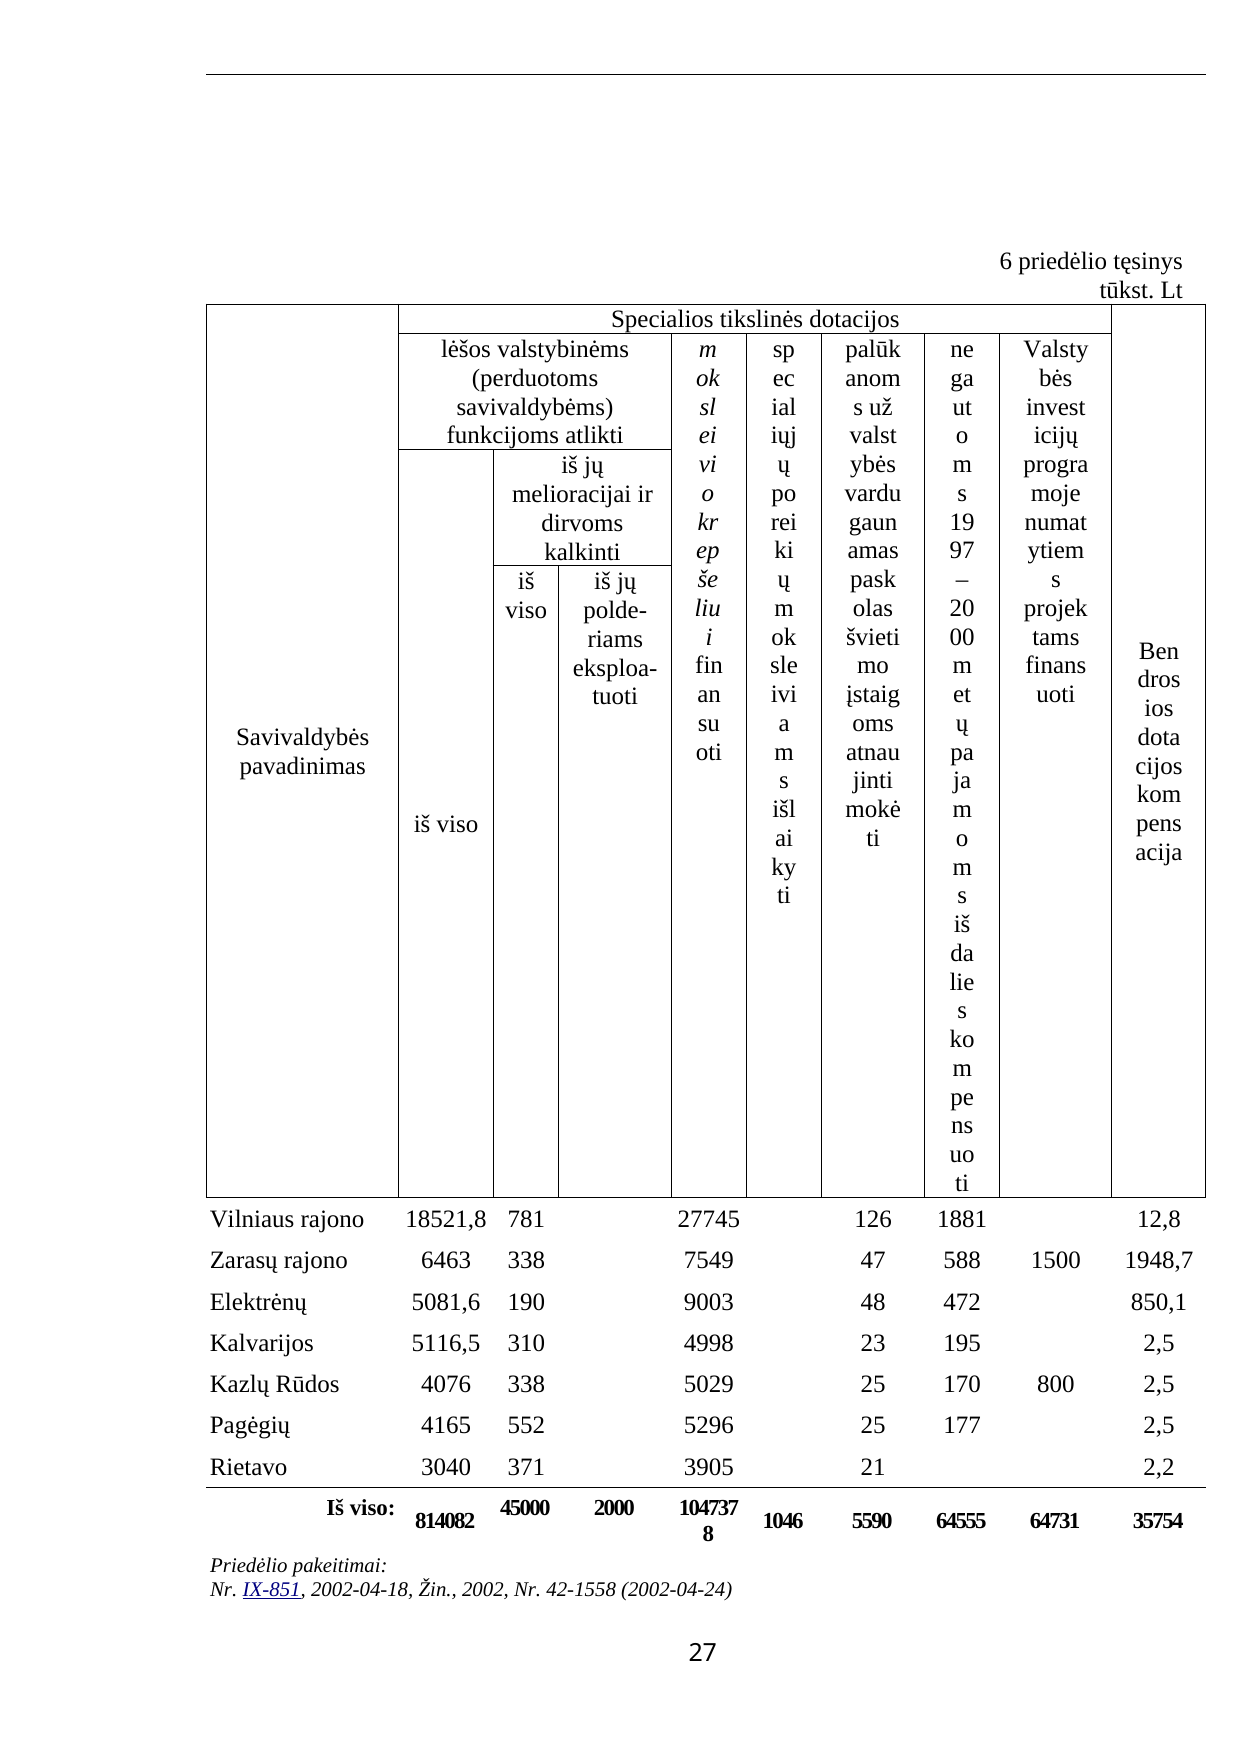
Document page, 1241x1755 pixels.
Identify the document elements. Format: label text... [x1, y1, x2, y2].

table_cell 814082 [399, 1488, 493, 1553]
table_cell 5081,6 [399, 1280, 493, 1322]
table_cell 48 [821, 1280, 924, 1322]
table_cell Kazlų Rūdos [206, 1363, 398, 1404]
table_cell Specialios tikslinės dotacijos [399, 305, 1111, 333]
table_cell 25 [821, 1363, 924, 1404]
table_cell lėšos valstybinėms (perduotoms savivaldybėms) funkcijoms atlikti [399, 334, 671, 449]
table_cell 310 [493, 1322, 559, 1363]
table_cell 27745 [671, 1198, 746, 1239]
table_cell 5590 [821, 1488, 924, 1553]
table_cell moksleivio krepšeliui finansuoti [672, 334, 746, 1197]
table_cell 2,5 [1112, 1322, 1206, 1363]
table_cell 5296 [671, 1404, 746, 1445]
table_cell 1046 [746, 1488, 821, 1553]
table_cell [999, 1404, 1112, 1445]
table_cell [559, 1239, 671, 1280]
table_cell 64555 [924, 1488, 999, 1553]
table_cell [559, 1198, 671, 1239]
table_cell 2,5 [1112, 1363, 1206, 1404]
table_cell [746, 1363, 821, 1404]
table_cell 338 [493, 1363, 559, 1404]
table_cell [559, 1322, 671, 1363]
table_cell iš viso [494, 566, 558, 1197]
table_cell Bendrosios dotacijos kompensacija [1112, 305, 1205, 1197]
table_cell iš viso [399, 450, 493, 1197]
table_cell Iš viso: [206, 1488, 398, 1553]
table_cell iš jų melioracijai ir dirvoms kalkinti [494, 450, 671, 565]
table_cell 5029 [671, 1363, 746, 1404]
table_cell 126 [821, 1198, 924, 1239]
table_cell 2000 [559, 1488, 671, 1553]
table_cell 170 [924, 1363, 999, 1404]
table_cell [999, 1322, 1112, 1363]
table_cell 1881 [924, 1198, 999, 1239]
table_cell 2,2 [1112, 1445, 1206, 1487]
table_cell 64731 [999, 1488, 1112, 1553]
table_cell 18521,8 [399, 1198, 493, 1239]
table_cell 4165 [399, 1404, 493, 1445]
table_cell 472 [924, 1280, 999, 1322]
table_cell 9003 [671, 1280, 746, 1322]
table_cell 781 [493, 1198, 559, 1239]
table_cell [746, 1239, 821, 1280]
table_cell [746, 1404, 821, 1445]
table_cell 552 [493, 1404, 559, 1445]
table_cell specialiųjų poreikių moksleiviams išlaikyti [747, 334, 821, 1197]
table_cell 3905 [671, 1445, 746, 1487]
table_cell 4998 [671, 1322, 746, 1363]
table_cell [999, 1280, 1112, 1322]
table_cell Valstybės investicijų programoje numatytiems projektams finansuoti [1000, 334, 1111, 1197]
table_cell 5116,5 [399, 1322, 493, 1363]
table_cell [559, 1363, 671, 1404]
table_cell iš jų polde-riams eksploa-tuoti [559, 566, 671, 1197]
table_cell Kalvarijos [206, 1322, 398, 1363]
table_cell 588 [924, 1239, 999, 1280]
table_cell Pagėgių [206, 1404, 398, 1445]
table_cell 3040 [399, 1445, 493, 1487]
table_cell 850,1 [1112, 1280, 1206, 1322]
table_cell Savivaldybės pavadinimas [207, 305, 398, 1197]
table_cell palūkanoms už valstybės vardu gaunamas paskolas švietimo įstaigoms atnaujinti mokėti [822, 334, 924, 1197]
table_cell 190 [493, 1280, 559, 1322]
table_cell [999, 1445, 1112, 1487]
table_cell 6463 [399, 1239, 493, 1280]
table_cell 21 [821, 1445, 924, 1487]
table_cell 4076 [399, 1363, 493, 1404]
table_cell 338 [493, 1239, 559, 1280]
table_cell 800 [999, 1363, 1112, 1404]
table_cell [746, 1280, 821, 1322]
table_cell [559, 1280, 671, 1322]
table_cell negautoms 1997–2000 metų pajamoms iš dalies kompensuoti [925, 334, 999, 1197]
table_cell 371 [493, 1445, 559, 1487]
table_cell [559, 1445, 671, 1487]
table_cell 2,5 [1112, 1404, 1206, 1445]
table_cell [746, 1445, 821, 1487]
table_cell 23 [821, 1322, 924, 1363]
table_cell Elektrėnų [206, 1280, 398, 1322]
table_cell [924, 1445, 999, 1487]
table_cell Vilniaus rajono [206, 1198, 398, 1239]
table_cell 47 [821, 1239, 924, 1280]
table_cell [746, 1198, 821, 1239]
table_cell Rietavo [206, 1445, 398, 1487]
table_cell 1500 [999, 1239, 1112, 1280]
text Priedėlio pakeitimai: [210, 1553, 1120, 1577]
table_cell 177 [924, 1404, 999, 1445]
table_cell 195 [924, 1322, 999, 1363]
table_cell [559, 1404, 671, 1445]
table_cell [999, 1198, 1112, 1239]
table_cell 35754 [1112, 1488, 1206, 1553]
table_cell 1948,7 [1112, 1239, 1206, 1280]
table_cell 12,8 [1112, 1198, 1206, 1239]
table_cell 45000 [493, 1488, 559, 1553]
table_cell 6 priedėlio tęsinys tūkst. Lt [206, 75, 1206, 303]
table_cell 25 [821, 1404, 924, 1445]
table_cell Zarasų rajono [206, 1239, 398, 1280]
text Nr. IX-851, 2002-04-18, Žin., 2002, Nr. 42-1558 (2002-04-24) [210, 1577, 1120, 1601]
table_cell [746, 1322, 821, 1363]
table_cell 1047378 [671, 1488, 746, 1553]
table_cell 7549 [671, 1239, 746, 1280]
